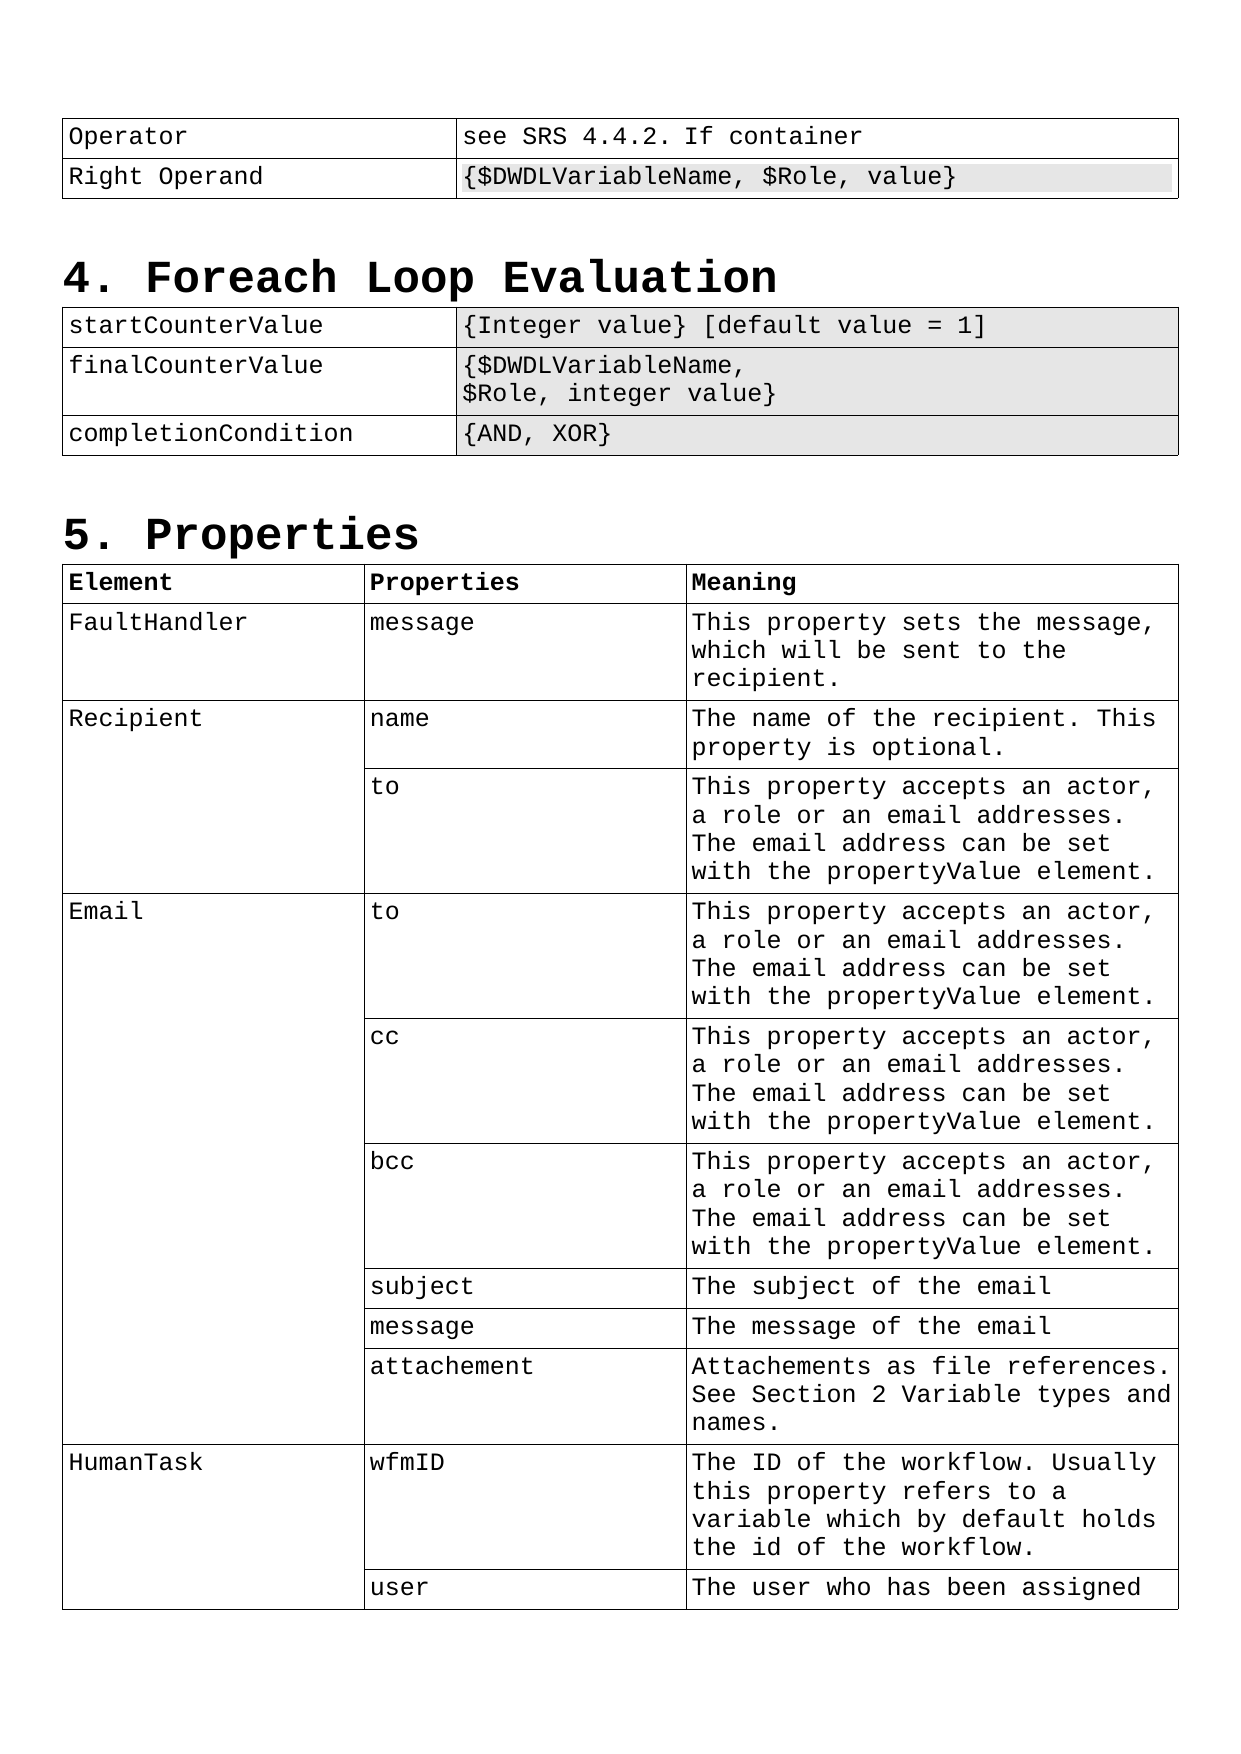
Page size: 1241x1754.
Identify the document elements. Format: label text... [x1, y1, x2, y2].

table_cell HumanTask [63, 1445, 364, 1609]
table_cell Right Operand [63, 159, 456, 198]
table_cell bcc [365, 1144, 686, 1268]
table_cell message [365, 1309, 686, 1347]
table_header Meaning [687, 565, 1178, 603]
table_cell This property accepts an actor, a role or an email addresses. The email address can be set with the propertyValue element. [687, 1144, 1178, 1268]
table_cell Email [63, 894, 364, 1444]
table_cell {$DWDLVariableName, $Role, integer value} [457, 348, 1178, 415]
table_cell name [365, 701, 686, 768]
table_cell cc [365, 1019, 686, 1143]
table_cell see SRS 4.4.2. If container [457, 119, 1178, 158]
table_cell to [365, 769, 686, 893]
text 4. Foreach Loop Evaluation [62, 255, 1178, 307]
table_cell The name of the recipient. This property is optional. [687, 701, 1178, 768]
table_cell The ID of the workflow. Usually this property refers to a variable which by default holds the id of the workflow. [687, 1445, 1178, 1569]
table_cell This property accepts an actor, a role or an email addresses. The email address can be set with the propertyValue element. [687, 1019, 1178, 1143]
table_cell {$DWDLVariableName, $Role, value} [457, 159, 1178, 198]
table_cell Attachements as file references. See Section 2 Variable types and names. [687, 1349, 1178, 1444]
table_cell subject [365, 1269, 686, 1308]
table_cell to [365, 894, 686, 1018]
table_cell attachement [365, 1349, 686, 1444]
table_cell finalCounterValue [63, 348, 456, 415]
table_header {Integer value} [default value = 1] [457, 308, 1178, 347]
table_cell The user who has been assigned [687, 1570, 1178, 1609]
table_cell This property accepts an actor, a role or an email addresses. The email address can be set with the propertyValue element. [687, 894, 1178, 1018]
table_cell {AND, XOR} [457, 416, 1178, 455]
table_header Properties [365, 565, 686, 603]
table_cell completionCondition [63, 416, 456, 455]
table_cell Operator [63, 119, 456, 158]
table_cell Recipient [63, 701, 364, 893]
table_cell This property accepts an actor, a role or an email addresses. The email address can be set with the propertyValue element. [687, 769, 1178, 893]
table_cell FaultHandler [63, 604, 364, 700]
table_cell wfmID [365, 1445, 686, 1569]
table_cell The message of the email [687, 1309, 1178, 1347]
table_header startCounterValue [63, 308, 456, 347]
table_cell The subject of the email [687, 1269, 1178, 1308]
table_cell user [365, 1570, 686, 1609]
table_header Element [63, 565, 364, 603]
table_cell This property sets the message, which will be sent to the recipient. [687, 604, 1178, 700]
table_cell message [365, 604, 686, 700]
text 5. Properties [62, 511, 1178, 563]
